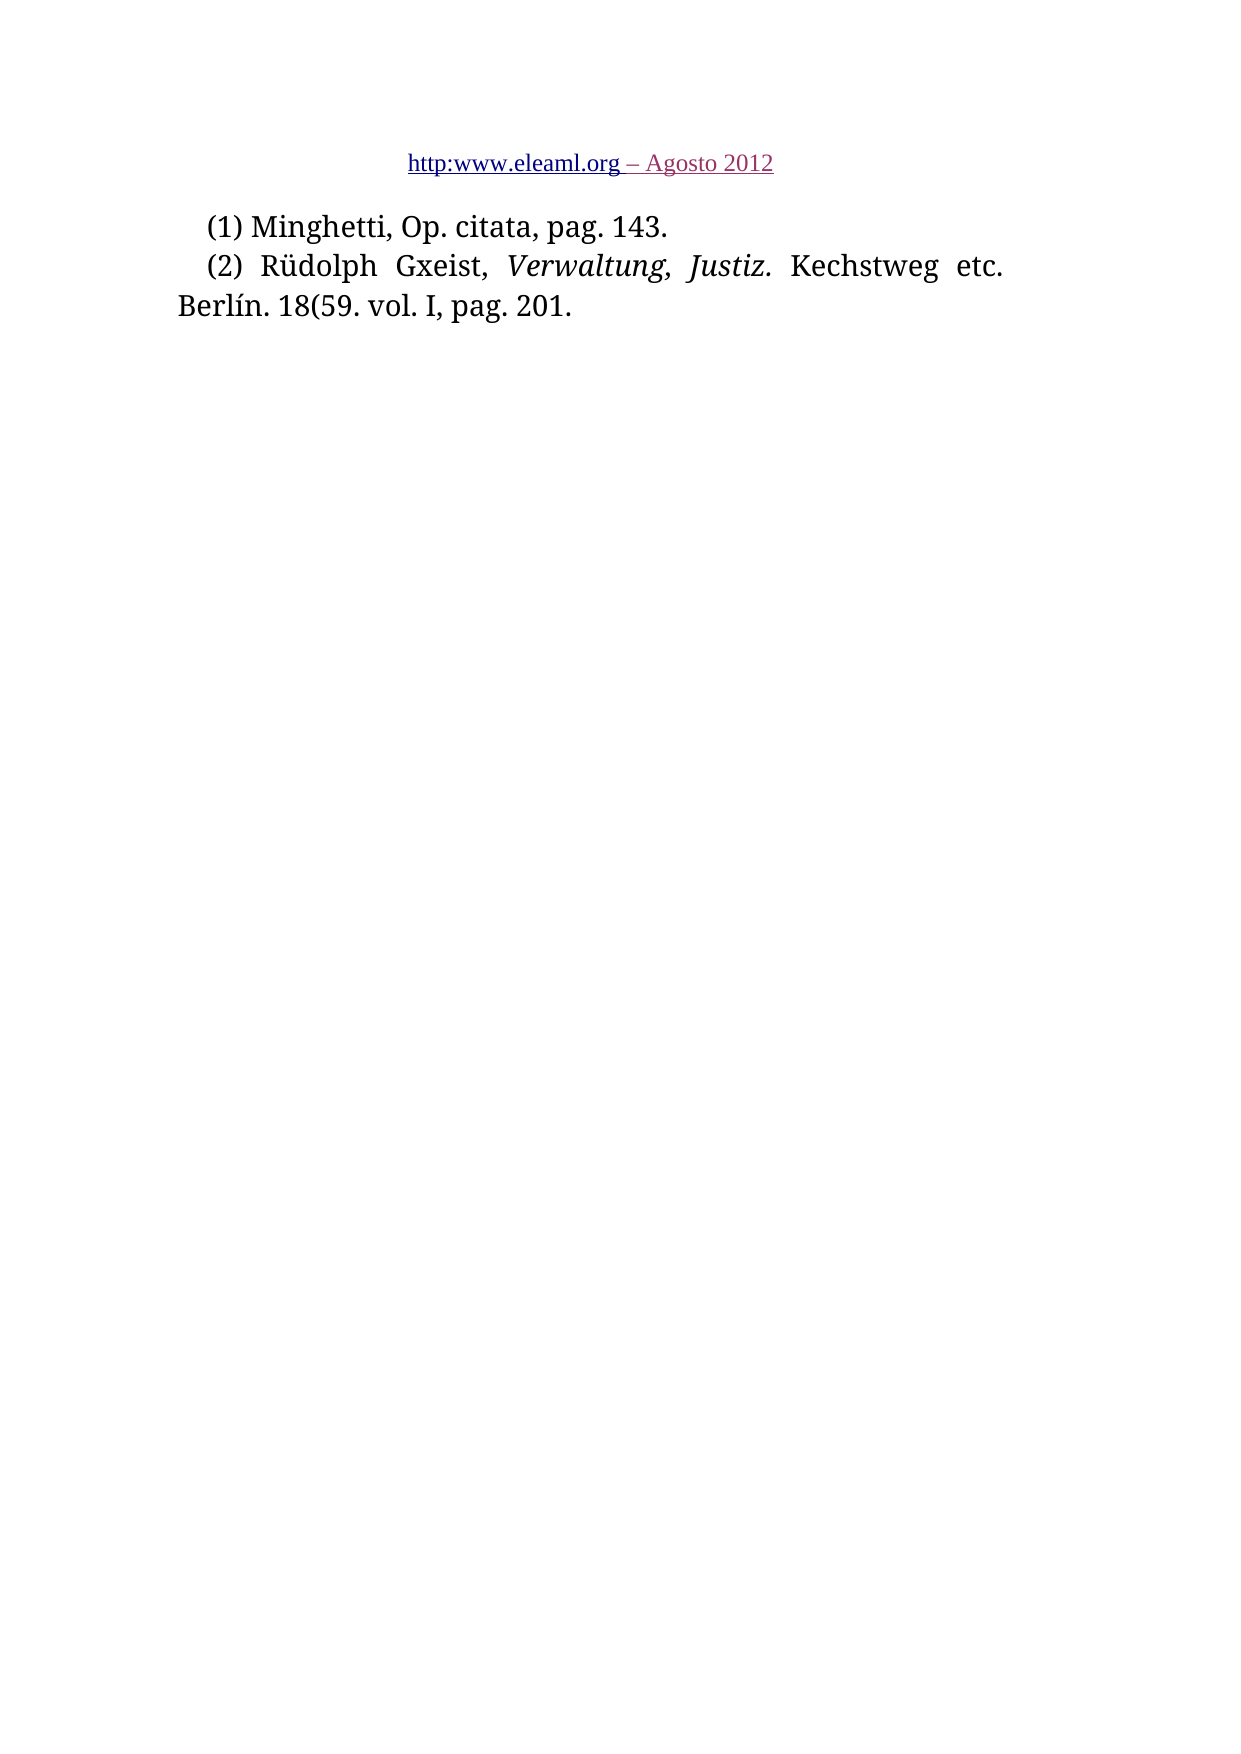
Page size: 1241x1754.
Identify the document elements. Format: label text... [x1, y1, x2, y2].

text (1) Minghetti, Op. citata, pag. 143. [177, 206, 1004, 246]
text (2) Rüdolph Gxeist, Verwaltung, Justiz. Kechstweg etc. Berlín. 18(59. vol. I, pag. 201. [177, 246, 1004, 325]
